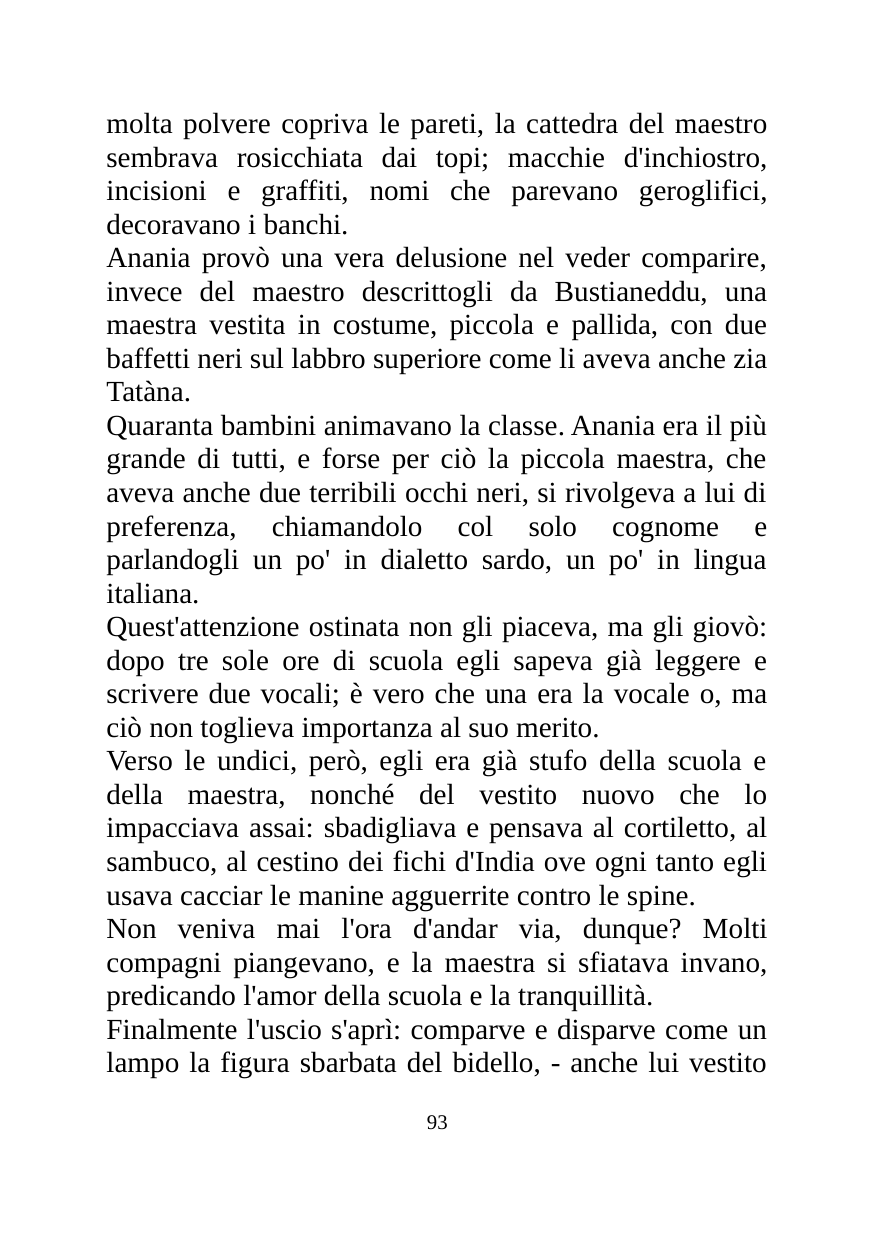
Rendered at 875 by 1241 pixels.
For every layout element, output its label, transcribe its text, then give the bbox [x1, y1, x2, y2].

text Quest'attenzione ostinata non gli piaceva, ma gli giovò: dopo tre sole ore di scuola egli sapeva già leggere e scrivere due vocali; è vero che una era la vocale o, ma ciò non toglieva importanza al suo merito. [106, 609, 768, 743]
text Anania provò una vera delusione nel veder comparire, invece del maestro descrittogli da Bustianeddu, una maestra vestita in costume, piccola e pallida, con due baffetti neri sul labbro superiore come li aveva anche zia Tatàna. [106, 240, 768, 408]
text molta polvere copriva le pareti, la cattedra del maestro sembrava rosicchiata dai topi; macchie d'inchiostro, incisioni e graffiti, nomi che parevano geroglifici, decoravano i banchi. [106, 106, 768, 240]
text Non veniva mai l'ora d'andar via, dunque? Molti compagni piangevano, e la maestra si sfiatava invano, predicando l'amor della scuola e la tranquillità. [106, 911, 768, 1012]
text Finalmente l'uscio s'aprì: comparve e disparve come un lampo la figura sbarbata del bidello, - anche lui vestito [106, 1012, 768, 1079]
text Verso le undici, però, egli era già stufo della scuola e della maestra, nonché del vestito nuovo che lo impacciava assai: sbadigliava e pensava al cortiletto, al sambuco, al cestino dei fichi d'India ove ogni tanto egli usava cacciar le manine agguerrite contro le spine. [106, 743, 768, 911]
text Quaranta bambini animavano la classe. Anania era il più grande di tutti, e forse per ciò la piccola maestra, che aveva anche due terribili occhi neri, si rivolgeva a lui di preferenza, chiamandolo col solo cognome e parlandogli un po' in dialetto sardo, un po' in lingua italiana. [106, 408, 768, 609]
